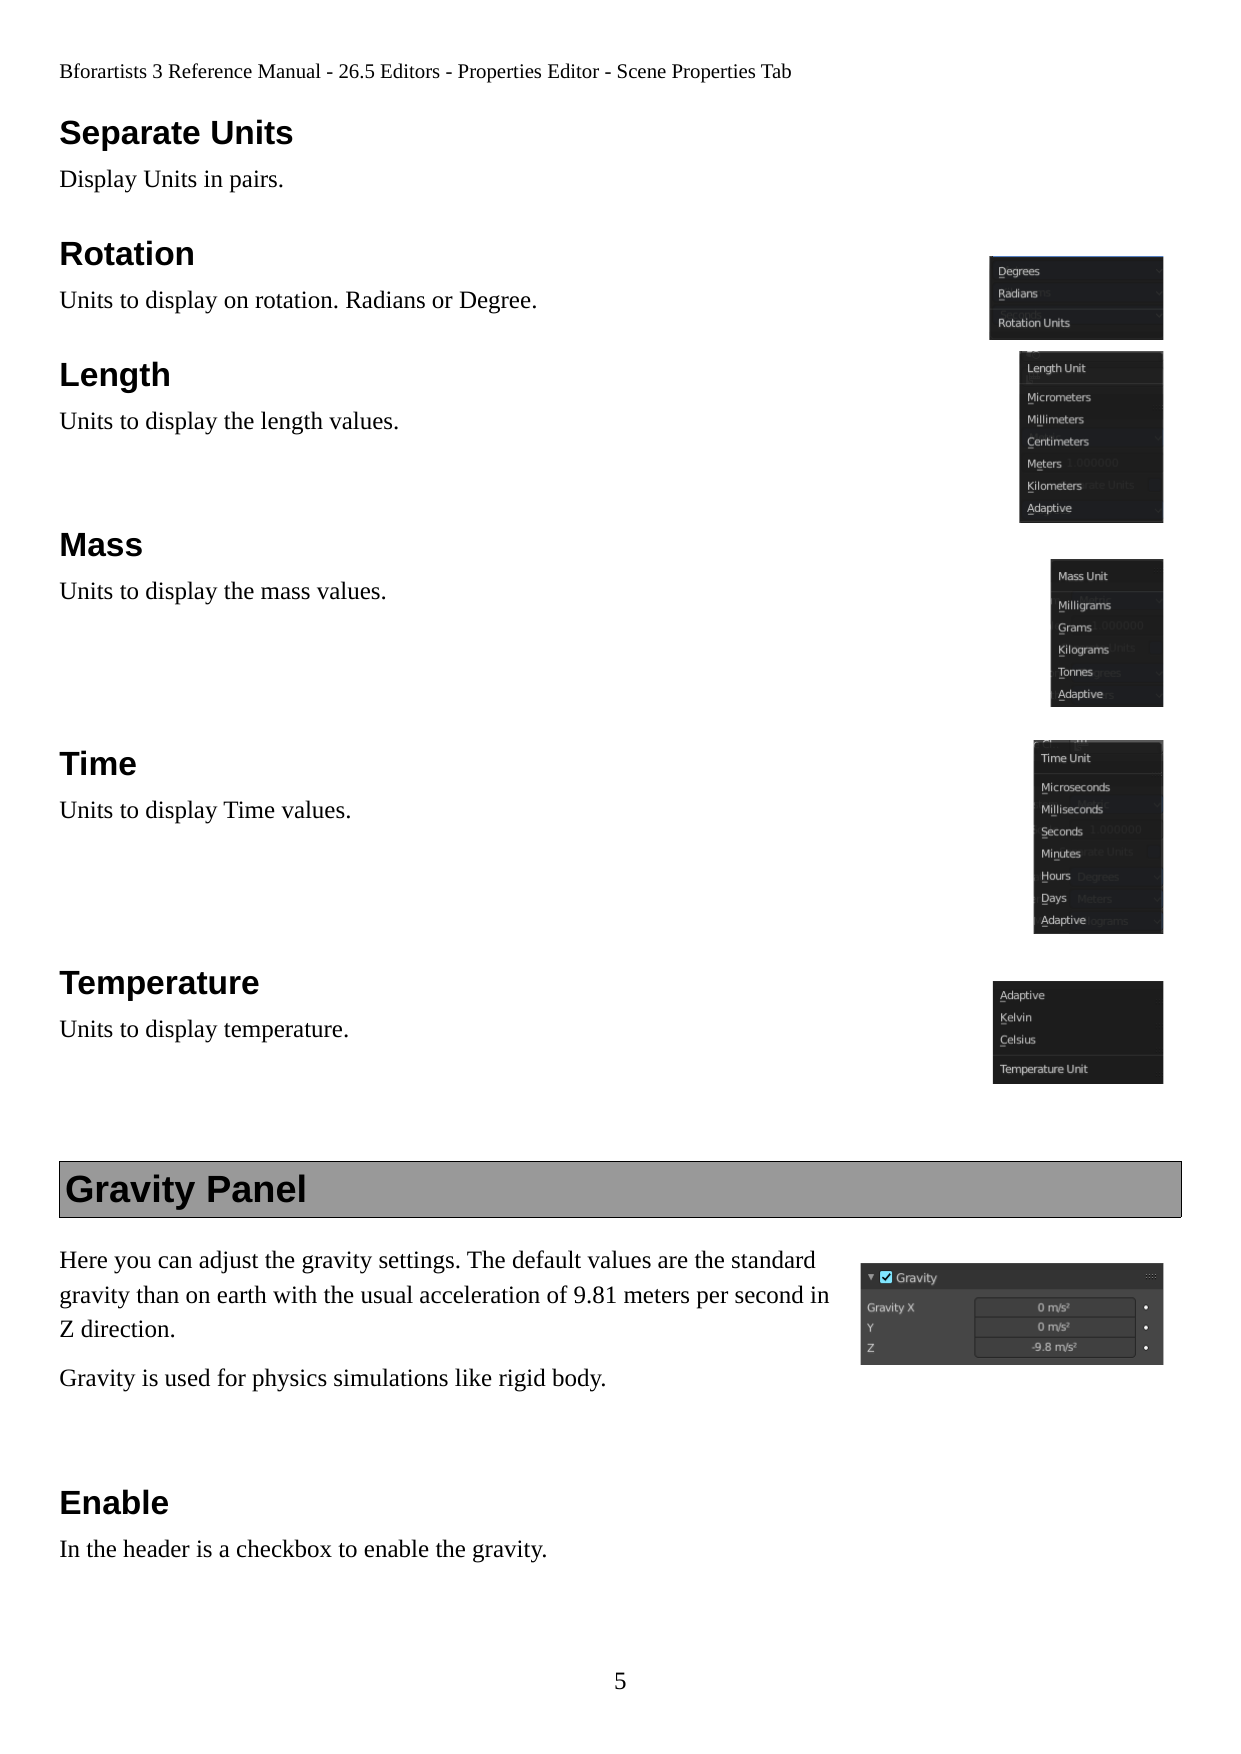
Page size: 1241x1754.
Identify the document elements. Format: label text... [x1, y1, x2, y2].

text Display Units in pairs. [59, 164, 1181, 192]
picture [1033, 740, 1164, 934]
subtitle Mass [59, 525, 1181, 563]
picture [989, 256, 1164, 340]
text Units to display the length values. [59, 406, 1019, 434]
subtitle Separate Units [59, 113, 1181, 151]
text Gravity is used for physics simulations like rigid body. [59, 1363, 1181, 1392]
subtitle Enable [59, 1482, 1181, 1521]
subtitle Rotation [59, 234, 1181, 272]
subtitle [1164, 744, 1181, 783]
picture [1019, 351, 1164, 523]
picture [992, 981, 1164, 1084]
text Units to display temperature. [59, 1014, 992, 1043]
subtitle Time [59, 744, 1033, 783]
picture [1050, 559, 1164, 707]
text In the header is a checkbox to enable the gravity. [59, 1534, 1181, 1562]
text Units to display the mass values. [59, 576, 1050, 605]
table_header Gravity Panel [60, 1162, 1181, 1217]
subtitle [1164, 355, 1181, 393]
picture [860, 1263, 1164, 1365]
text Here you can adjust the gravity settings. The default values are the standard gravity than on earth with the usual acceleration of 9.81 meters per second in Z direction. [59, 1246, 1181, 1343]
subtitle Length [59, 355, 1019, 393]
subtitle Temperature [59, 963, 1181, 1002]
text Units to display Time values. [59, 795, 1033, 824]
text Units to display on rotation. Radians or Degree. [59, 285, 989, 313]
